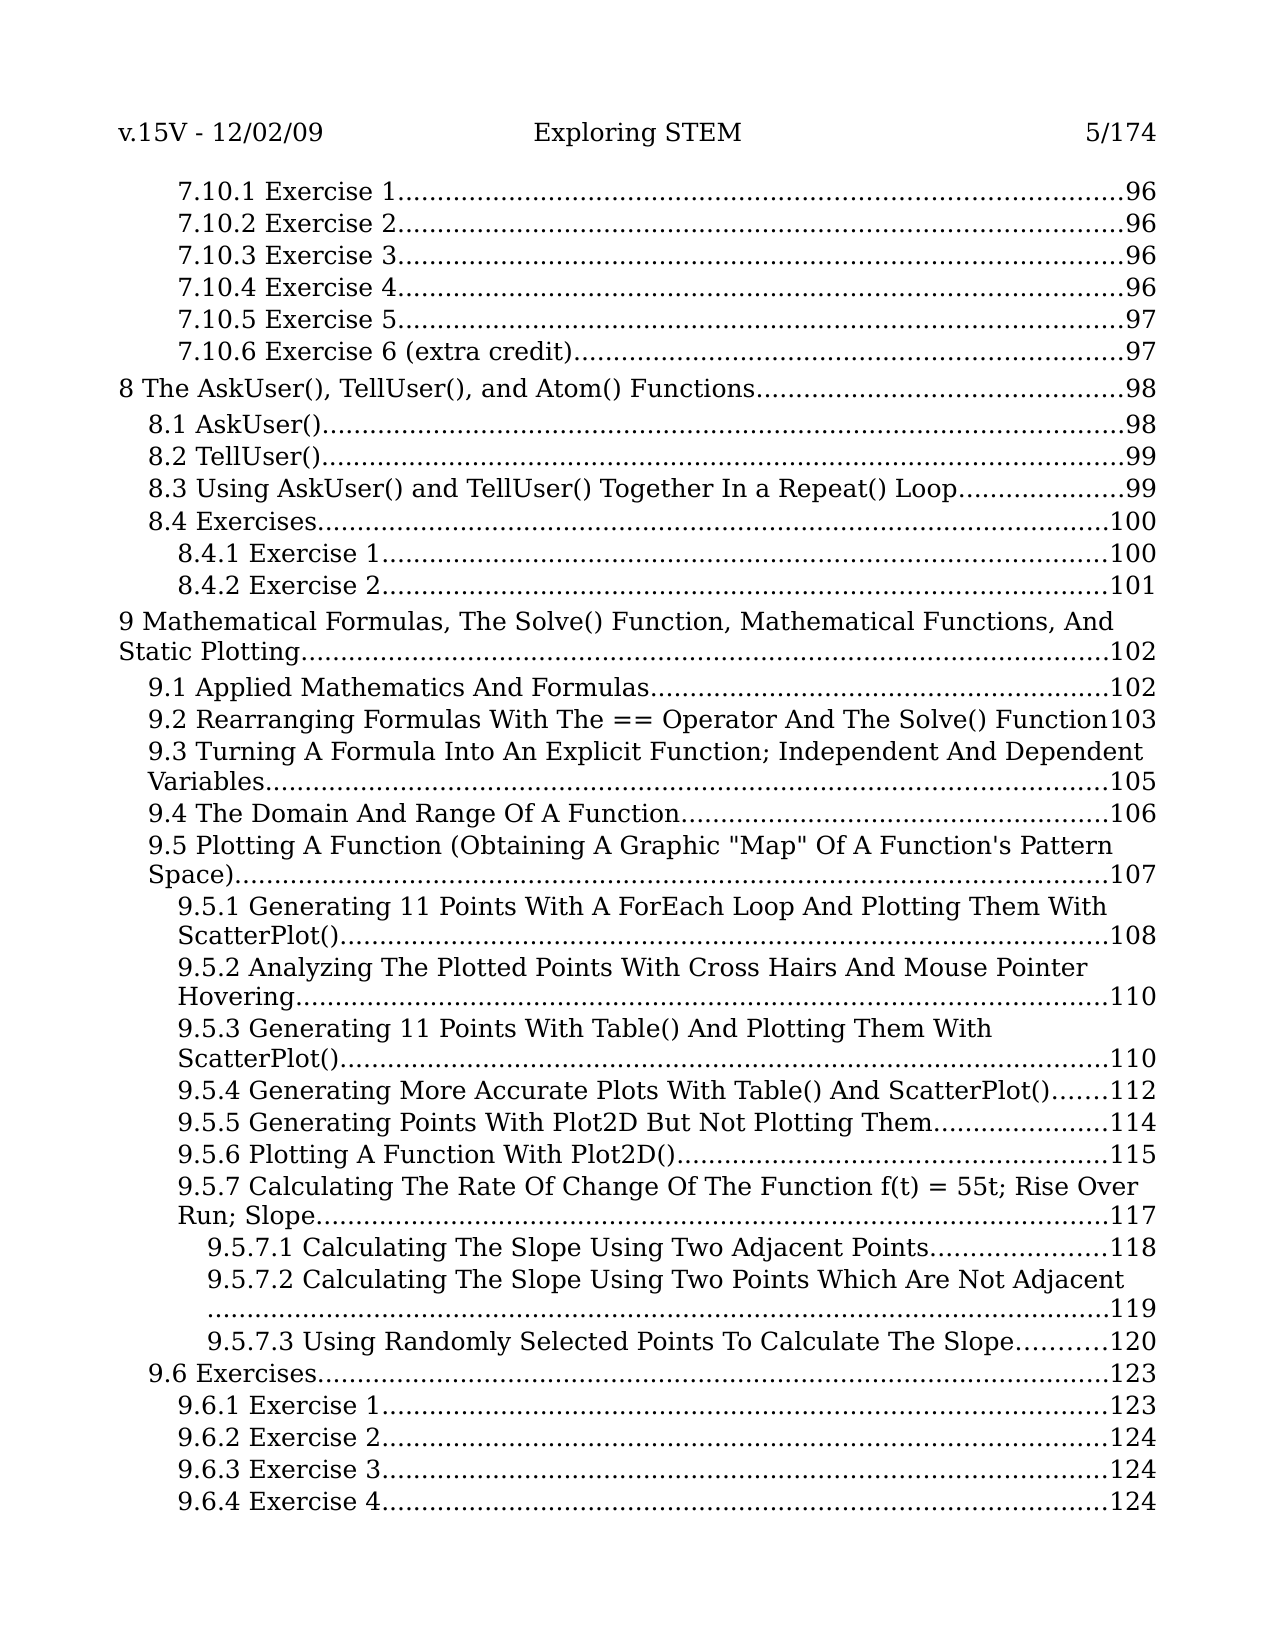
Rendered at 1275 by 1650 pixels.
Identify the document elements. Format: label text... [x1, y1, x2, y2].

text 9.5.6 Plotting A Function With Plot2D() 115 [177, 1140, 1157, 1169]
text 9.5.1 Generating 11 Points With A ForEach Loop And Plotting Them With ScatterPlot() 108 [177, 892, 1157, 951]
text 9.5.7.2 Calculating The Slope Using Two Points Which Are Not Adjacent 119 [207, 1266, 1157, 1324]
text 7.10.4 Exercise 4 96 [177, 273, 1157, 302]
text 9.3 Turning A Formula Into An Explicit Function; Independent And Dependent Variables 105 [148, 738, 1157, 796]
text 9.5.3 Generating 11 Points With Table() And Plotting Them With ScatterPlot() 110 [177, 1015, 1157, 1073]
text 9.6.2 Exercise 2 124 [177, 1423, 1157, 1452]
text 9.6.1 Exercise 1 123 [177, 1391, 1157, 1420]
text 8.4.2 Exercise 2 101 [177, 571, 1157, 600]
text 7.10.1 Exercise 1 96 [177, 177, 1157, 206]
text 7.10.5 Exercise 5 97 [177, 305, 1157, 334]
text 9.5.4 Generating More Accurate Plots With Table() And ScatterPlot() 112 [177, 1076, 1157, 1105]
text 7.10.6 Exercise 6 (extra credit) 97 [177, 337, 1157, 366]
text 8 The AskUser(), TellUser(), and Atom() Functions 98 [118, 374, 1157, 403]
text 9.6 Exercises 123 [148, 1359, 1157, 1388]
text 8.2 TellUser() 99 [148, 443, 1157, 472]
text 9.5.2 Analyzing The Plotted Points With Cross Hairs And Mouse Pointer Hovering 110 [177, 953, 1157, 1012]
text 9.5.7 Calculating The Rate Of Change Of The Function f(t) = 55t; Rise Over Run; Slope 117 [177, 1172, 1157, 1231]
text 9.4 The Domain And Range Of A Function 106 [148, 799, 1157, 828]
text 8.4 Exercises 100 [148, 507, 1157, 536]
text 9.5.5 Generating Points With Plot2D But Not Plotting Them 114 [177, 1108, 1157, 1137]
text 9.5.7.1 Calculating The Slope Using Two Adjacent Points 118 [207, 1233, 1157, 1263]
text 9.6.4 Exercise 4 124 [177, 1487, 1157, 1516]
text 7.10.3 Exercise 3 96 [177, 241, 1157, 270]
text 7.10.2 Exercise 2 96 [177, 209, 1157, 238]
text 9.2 Rearranging Formulas With The == Operator And The Solve() Function 103 [148, 706, 1157, 735]
text 8.1 AskUser() 98 [148, 411, 1157, 440]
text 9 Mathematical Formulas, The Solve() Function, Mathematical Functions, And Static Plotting 102 [118, 608, 1157, 666]
text 8.4.1 Exercise 1 100 [177, 539, 1157, 568]
text 9.5 Plotting A Function (Obtaining A Graphic "Map" Of A Function's Pattern Space) 107 [148, 831, 1157, 889]
text 9.1 Applied Mathematics And Formulas 102 [148, 673, 1157, 703]
text 9.5.7.3 Using Randomly Selected Points To Calculate The Slope 120 [207, 1327, 1157, 1356]
text 9.6.3 Exercise 3 124 [177, 1455, 1157, 1484]
text 8.3 Using AskUser() and TellUser() Together In a Repeat() Loop 99 [148, 475, 1157, 504]
